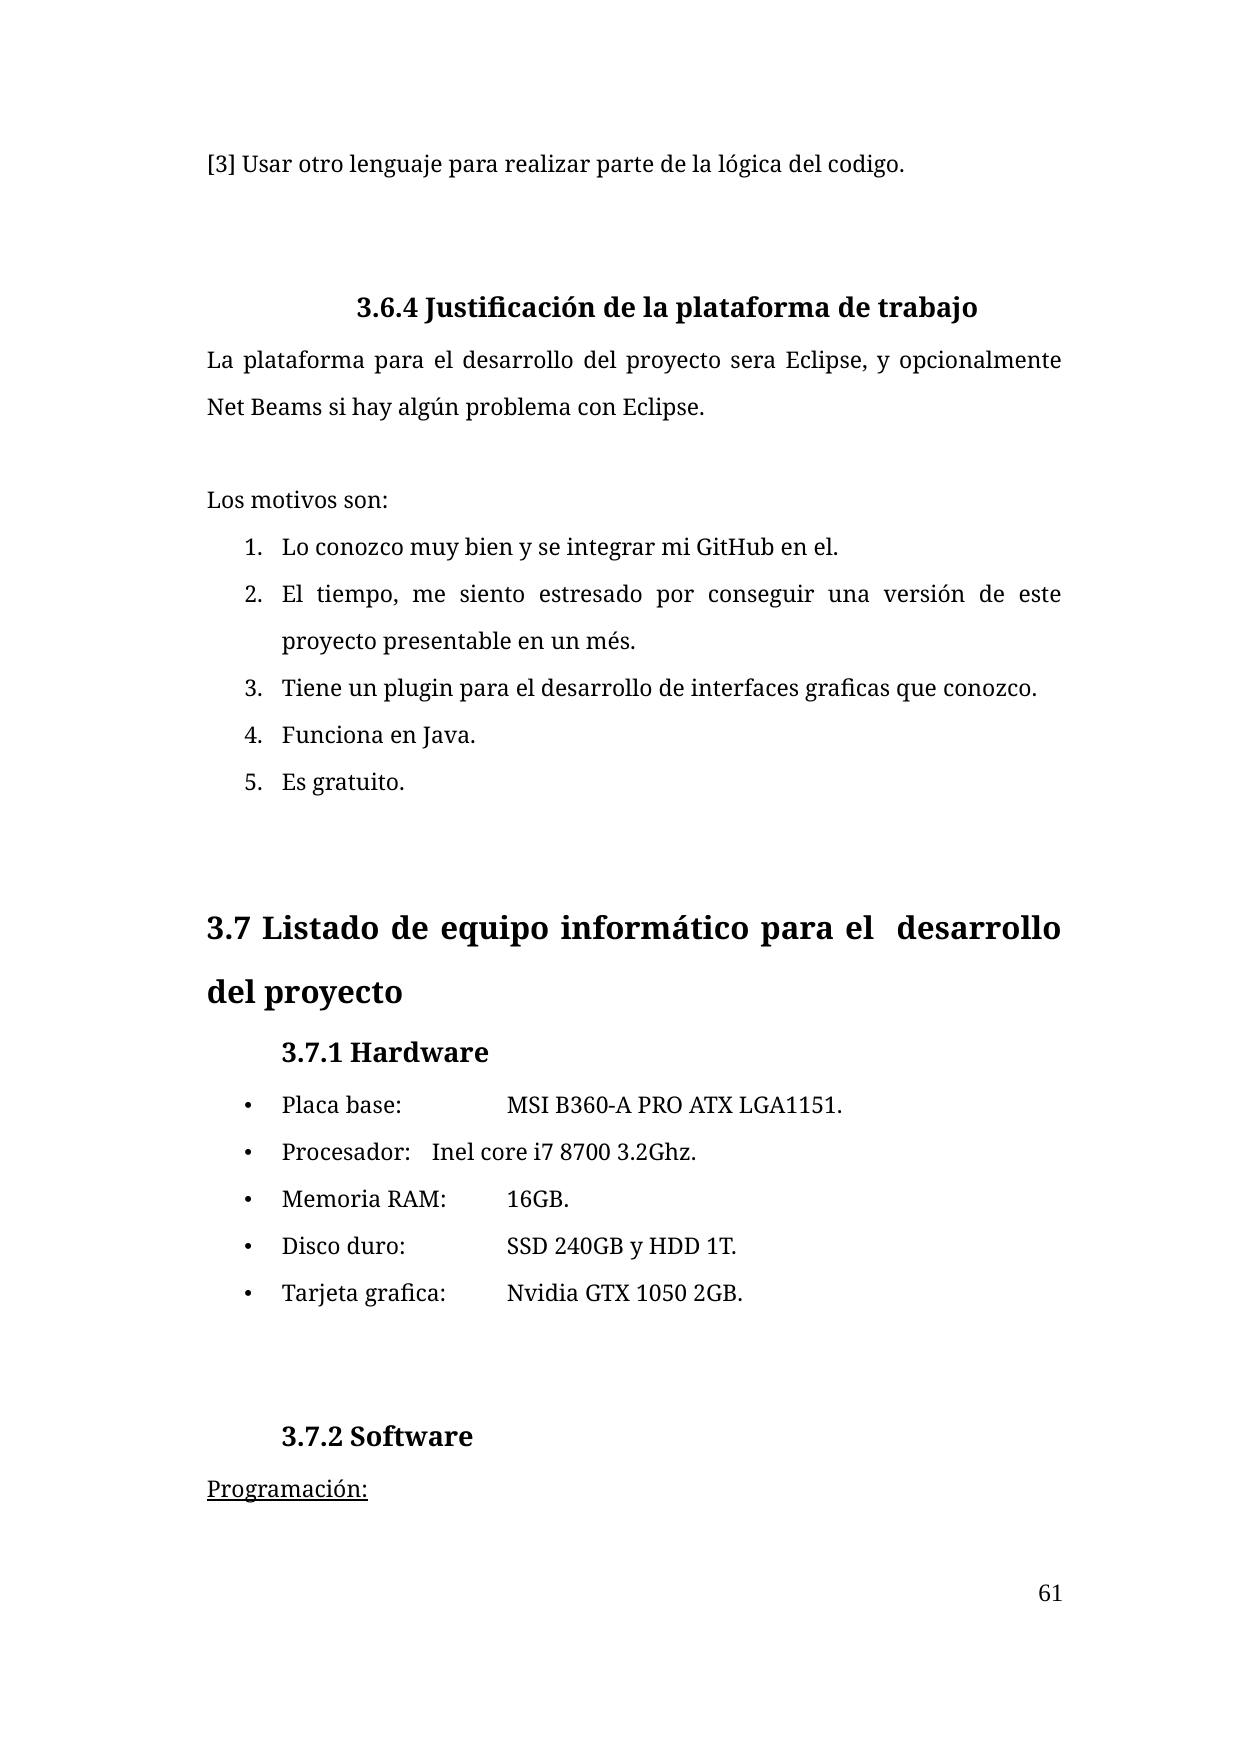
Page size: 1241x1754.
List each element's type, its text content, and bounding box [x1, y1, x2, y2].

list Tiene un plugin para el desarrollo de interfaces graficas que conozco. [244, 672, 1063, 703]
list Tarjeta grafica: Nvidia GTX 1050 2GB. [244, 1277, 1063, 1308]
text Los motivos son: [207, 484, 1063, 515]
list El tiempo, me siento estresado por conseguir una versión de este proyecto presentable en un més. [244, 578, 1063, 656]
list Procesador: Inel core i7 8700 3.2Ghz. [244, 1136, 1063, 1167]
list Lo conozco muy bien y se integrar mi GitHub en el. [244, 531, 1063, 562]
list Placa base: MSI B360-A PRO ATX LGA1151. [244, 1089, 1063, 1120]
text 3.7.1 Hardware [207, 1034, 1063, 1071]
text Programación: [207, 1472, 1063, 1504]
text La plataforma para el desarrollo del proyecto sera Eclipse, y opcionalmente Net Beams si hay algún problema con Eclipse. [207, 343, 1063, 422]
text 3.6.4 Justificación de la plataforma de trabajo [207, 288, 1063, 325]
text 3.7.2 Software [207, 1417, 1063, 1454]
list Disco duro: SSD 240GB y HDD 1T. [244, 1230, 1063, 1261]
text [3] Usar otro lenguaje para realizar parte de la lógica del codigo. [207, 148, 1063, 179]
list Funciona en Java. [244, 718, 1063, 750]
list Es gratuito. [244, 765, 1063, 797]
list Memoria RAM: 16GB. [244, 1183, 1063, 1214]
text 3.7 Listado de equipo informático para el desarrollo del proyecto [207, 906, 1063, 1012]
